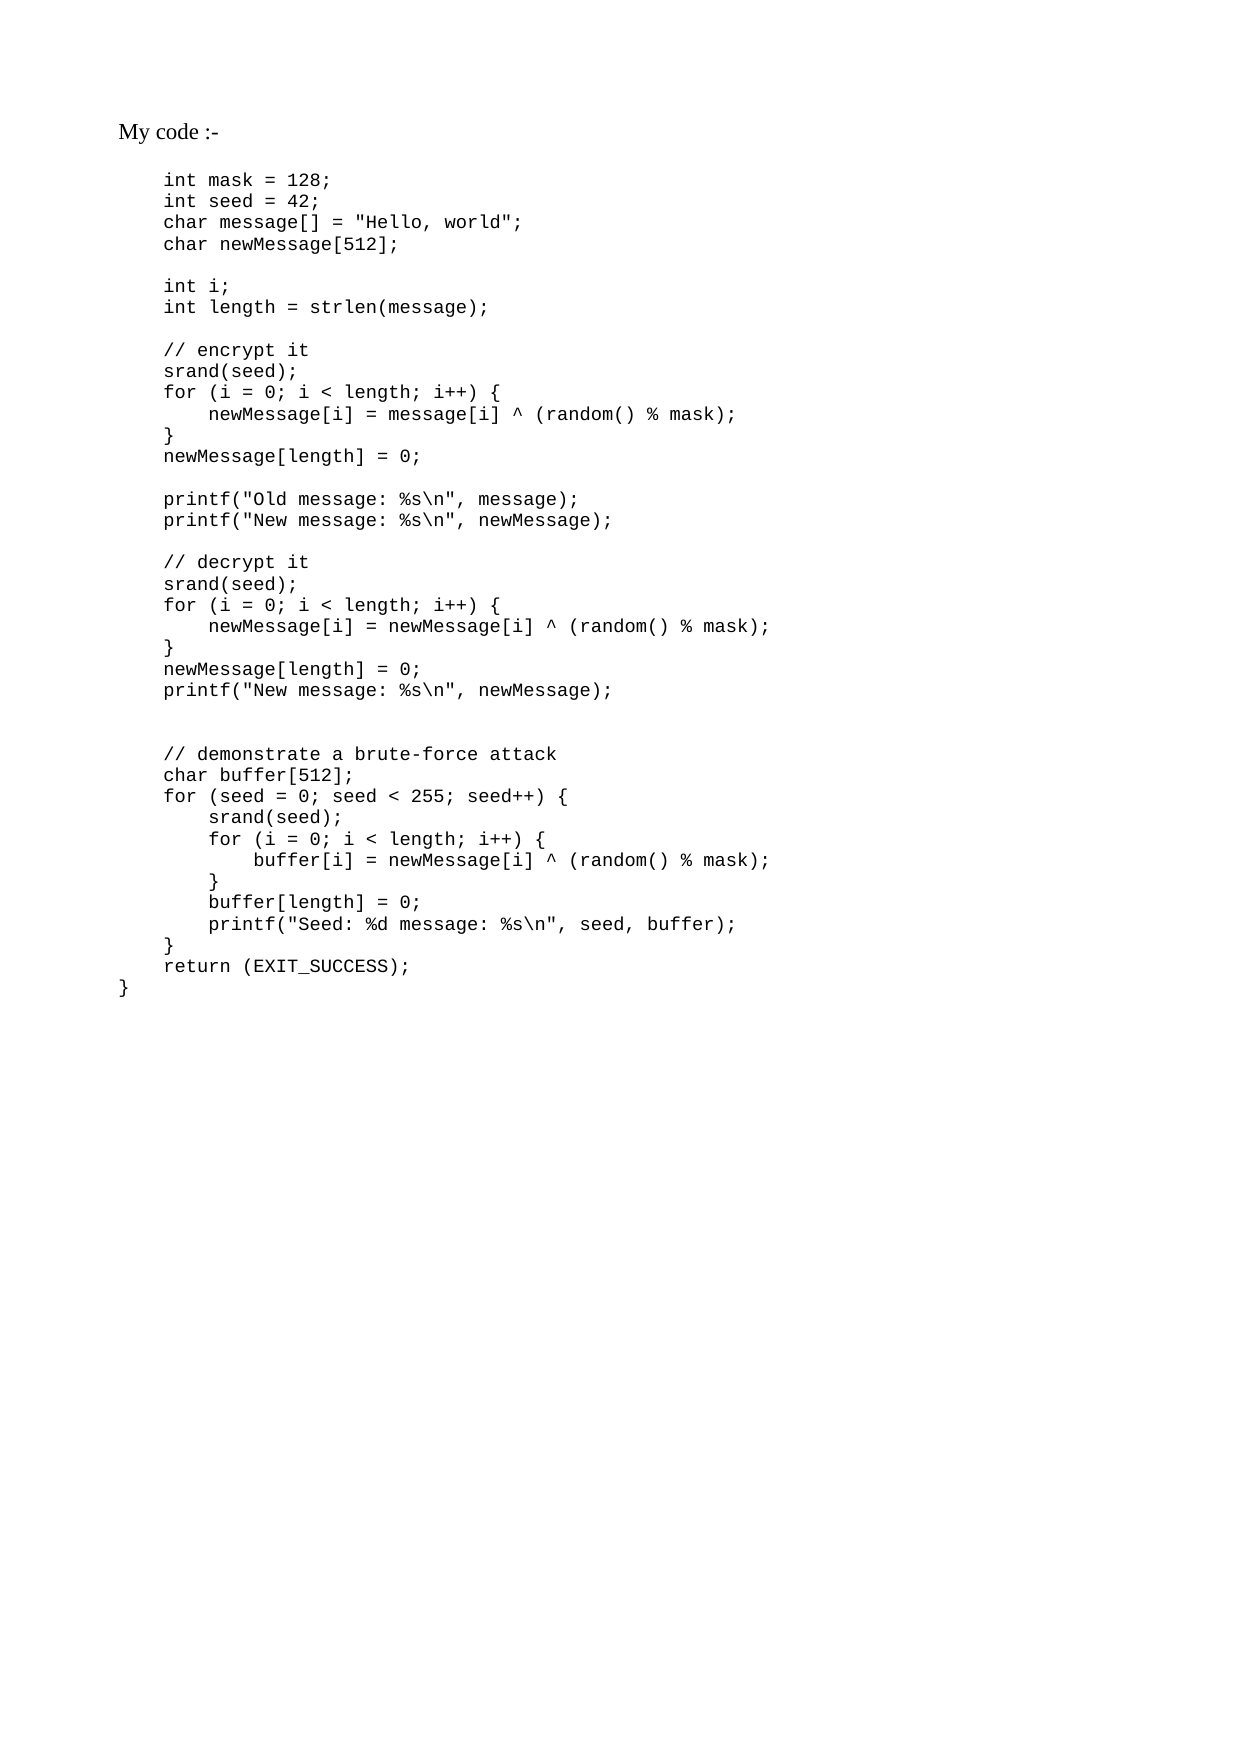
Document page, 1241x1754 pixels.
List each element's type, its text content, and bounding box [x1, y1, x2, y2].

text buffer[length] = 0; [118, 893, 1122, 914]
text } [118, 638, 1122, 659]
text char newMessage[512]; [118, 234, 1122, 256]
text printf("Old message: %s\n", message); [118, 489, 1122, 511]
text newMessage[i] = message[i] ^ (random() % mask); [118, 404, 1122, 426]
text // demonstrate a brute-force attack [118, 744, 1122, 766]
text printf("New message: %s\n", newMessage); [118, 681, 1122, 702]
text return (EXIT_SUCCESS); [118, 957, 1122, 978]
text } [118, 978, 1122, 999]
text // decrypt it [118, 553, 1122, 574]
text printf("New message: %s\n", newMessage); [118, 511, 1122, 532]
text for (i = 0; i < length; i++) { [118, 596, 1122, 617]
text newMessage[i] = newMessage[i] ^ (random() % mask); [118, 617, 1122, 638]
text // encrypt it [118, 341, 1122, 362]
text int mask = 128; [118, 171, 1122, 192]
text printf("Seed: %d message: %s\n", seed, buffer); [118, 914, 1122, 936]
text for (i = 0; i < length; i++) { [118, 829, 1122, 851]
text } [118, 872, 1122, 893]
text newMessage[length] = 0; [118, 447, 1122, 468]
text } [118, 936, 1122, 957]
text newMessage[length] = 0; [118, 659, 1122, 681]
text int seed = 42; [118, 192, 1122, 213]
text int length = strlen(message); [118, 298, 1122, 319]
text srand(seed); [118, 574, 1122, 596]
text My code :- [118, 118, 1122, 144]
text for (seed = 0; seed < 255; seed++) { [118, 787, 1122, 808]
text buffer[i] = newMessage[i] ^ (random() % mask); [118, 851, 1122, 872]
text for (i = 0; i < length; i++) { [118, 383, 1122, 404]
text char buffer[512]; [118, 766, 1122, 787]
text } [118, 426, 1122, 447]
text srand(seed); [118, 808, 1122, 829]
text char message[] = "Hello, world"; [118, 213, 1122, 234]
text int i; [118, 277, 1122, 298]
text srand(seed); [118, 362, 1122, 383]
